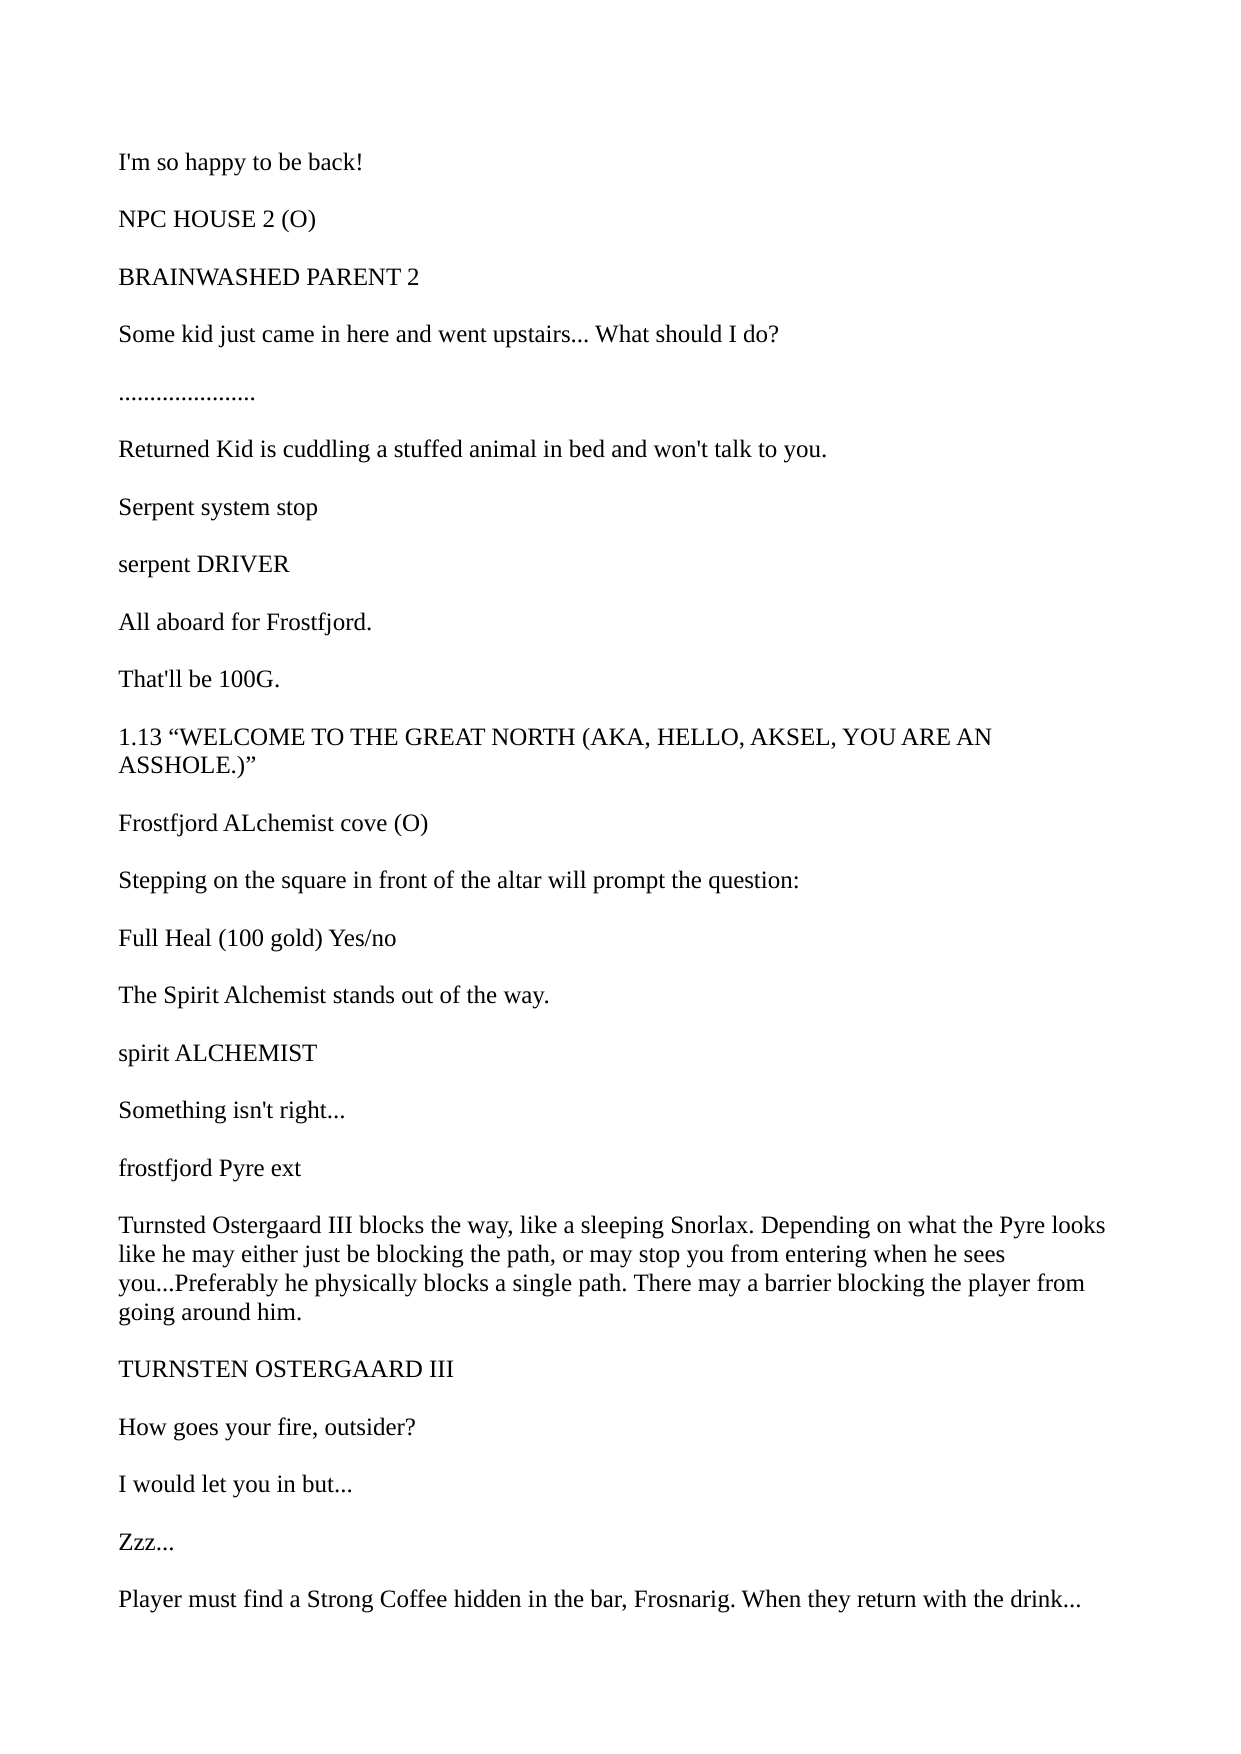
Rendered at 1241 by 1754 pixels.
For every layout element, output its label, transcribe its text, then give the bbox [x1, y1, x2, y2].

text Frostfjord ALchemist cove (O) [118, 808, 1122, 837]
text TURNSTEN OSTERGAARD III [118, 1354, 1122, 1383]
text Something isn't right... [118, 1096, 1122, 1124]
text Some kid just came in here and went upstairs... What should I do? [118, 319, 1122, 348]
text That'll be 100G. [118, 664, 1122, 693]
text 1.13 “WELCOME TO THE GREAT NORTH (AKA, HELLO, AKSEL, YOU ARE AN ASSHOLE.)” [118, 722, 1122, 779]
text I would let you in but... [118, 1469, 1122, 1498]
text ...................... [118, 377, 1122, 406]
text How goes your fire, outsider? [118, 1412, 1122, 1441]
text Serpent system stop [118, 492, 1122, 521]
text Stepping on the square in front of the altar will prompt the question: [118, 866, 1122, 894]
text Full Heal (100 gold) Yes/no [118, 923, 1122, 952]
text Returned Kid is cuddling a stuffed animal in bed and won't talk to you. [118, 434, 1122, 463]
text I'm so happy to be back! [118, 147, 1122, 176]
text All aboard for Frostfjord. [118, 607, 1122, 636]
text frostfjord Pyre ext [118, 1153, 1122, 1182]
text serpent DRIVER [118, 549, 1122, 578]
text BRAINWASHED PARENT 2 [118, 262, 1122, 291]
text Zzz... [118, 1527, 1122, 1556]
text spirit ALCHEMIST [118, 1038, 1122, 1067]
text NPC HOUSE 2 (O) [118, 204, 1122, 233]
text Turnsted Ostergaard III blocks the way, like a sleeping Snorlax. Depending on what the Pyre looks like he may either just be blocking the path, or may stop you from entering when he sees you...Preferably he physically blocks a single path. There may a barrier blocking the player from going around him. [118, 1211, 1122, 1326]
text Player must find a Strong Coffee hidden in the bar, Frosnarig. When they return with the drink... [118, 1584, 1122, 1613]
text The Spirit Alchemist stands out of the way. [118, 981, 1122, 1009]
